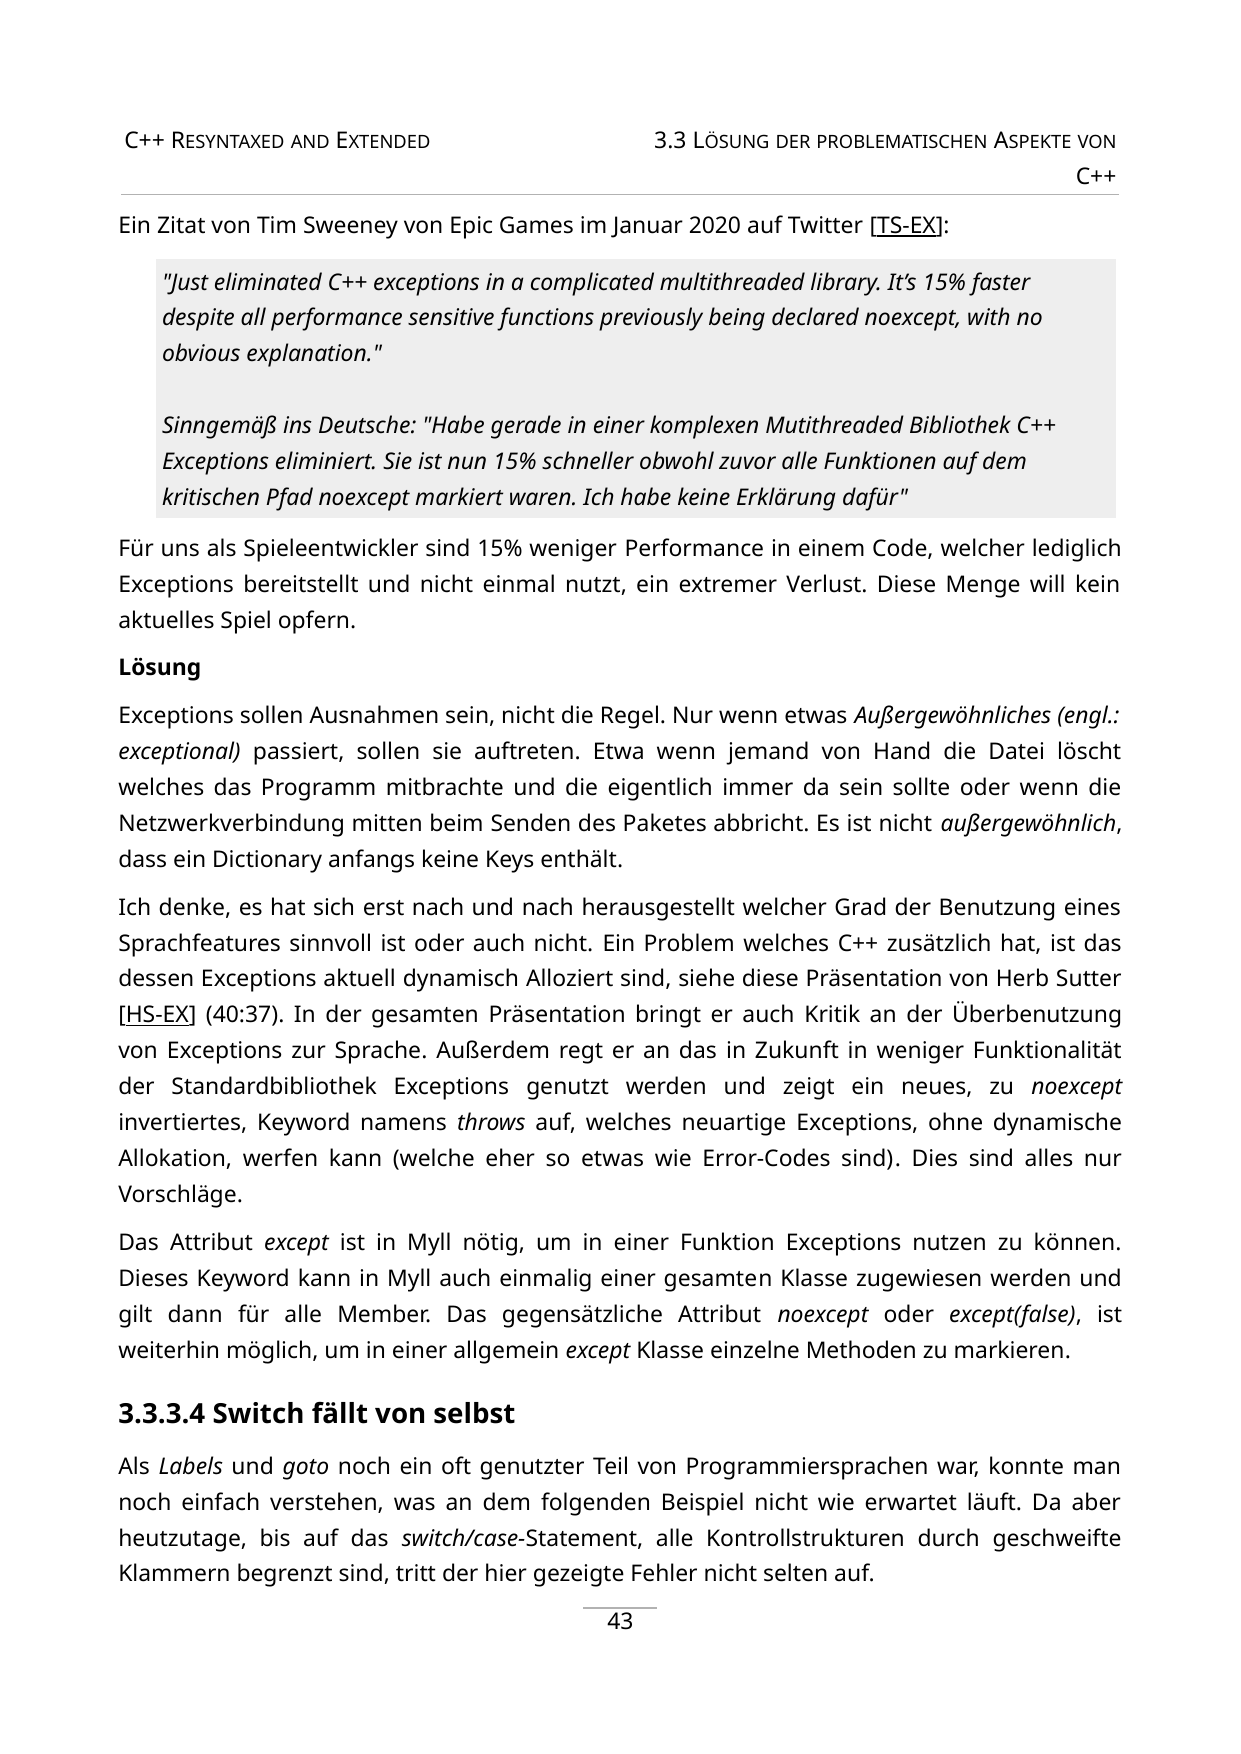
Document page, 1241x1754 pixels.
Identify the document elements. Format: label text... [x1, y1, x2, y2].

text Exceptions sollen Ausnahmen sein, nicht die Regel. Nur wenn etwas Außergewöhnliches (engl.: exceptional) passiert, sollen sie auftreten. Etwa wenn jemand von Hand die Datei löscht welches das Programm mitbrachte und die eigentlich immer da sein sollte oder wenn die Netzwerkverbindung mitten beim Senden des Paketes abbricht. Es ist nicht außergewöhnlich, dass ein Dictionary anfangs keine Keys enthält. [118, 699, 1122, 874]
text Für uns als Spieleentwickler sind 15% weniger Performance in einem Code, welcher lediglich Exceptions bereitstellt und nicht einmal nutzt, ein extremer Verlust. Diese Menge will kein aktuelles Spiel opfern. [118, 532, 1122, 635]
text Lösung [118, 651, 1122, 683]
text "Just eliminated C++ exceptions in a complicated multithreaded library. It’s 15% faster despite all performance sensitive functions previously being declared noexcept, with no obvious explanation." Sinngemäß ins Deutsche: "Habe gerade in einer komplexen Mutithreaded Bibliothek C++ Exceptions eliminiert. Sie ist nun 15% schneller obwohl zuvor alle Funktionen auf dem kritischen Pfad noexcept markiert waren. Ich habe keine Erklärung dafür" [156, 259, 1116, 518]
text Ich denke, es hat sich erst nach und nach herausgestellt welcher Grad der Benutzung eines Sprachfeatures sinnvoll ist oder auch nicht. Ein Problem welches C++ zusätzlich hat, ist das dessen Exceptions aktuell dynamisch Alloziert sind, siehe diese Präsentation von Herb Sutter [HS-EX] (40:37). In der gesamten Präsentation bringt er auch Kritik an der Überbenutzung von Exceptions zur Sprache. Außerdem regt er an das in Zukunft in weniger Funktionalität der Standardbibliothek Exceptions genutzt werden und zeigt ein neues, zu noexcept invertiertes, Keyword namens throws auf, welches neuartige Exceptions, ohne dynamische Allokation, werfen kann (welche eher so etwas wie Error-Codes sind). Dies sind alles nur Vorschläge. [118, 891, 1122, 1209]
text Das Attribut except ist in Myll nötig, um in einer Funktion Exceptions nutzen zu können. Dieses Keyword kann in Myll auch einmalig einer gesamten Klasse zugewiesen werden und gilt dann für alle Member. Das gegensätzliche Attribut noexcept oder except(false), ist weiterhin möglich, um in einer allgemein except Klasse einzelne Methoden zu markieren. [118, 1226, 1122, 1365]
text Als Labels und goto noch ein oft genutzter Teil von Programmiersprachen war, konnte man noch einfach verstehen, was an dem folgenden Beispiel nicht wie erwartet läuft. Da aber heut⁠zutage, bis auf das switch/case-Statement, alle Kontrollstrukturen durch geschweifte Klammern begrenzt sind, tritt der hier gezeigte Fehler nicht selten auf. [118, 1449, 1122, 1589]
text Ein Zitat von Tim Sweeney von Epic Games im Januar 2020 auf Twitter [TS-EX]: [118, 209, 1122, 240]
subtitle Switch fällt von selbst [118, 1394, 1122, 1431]
